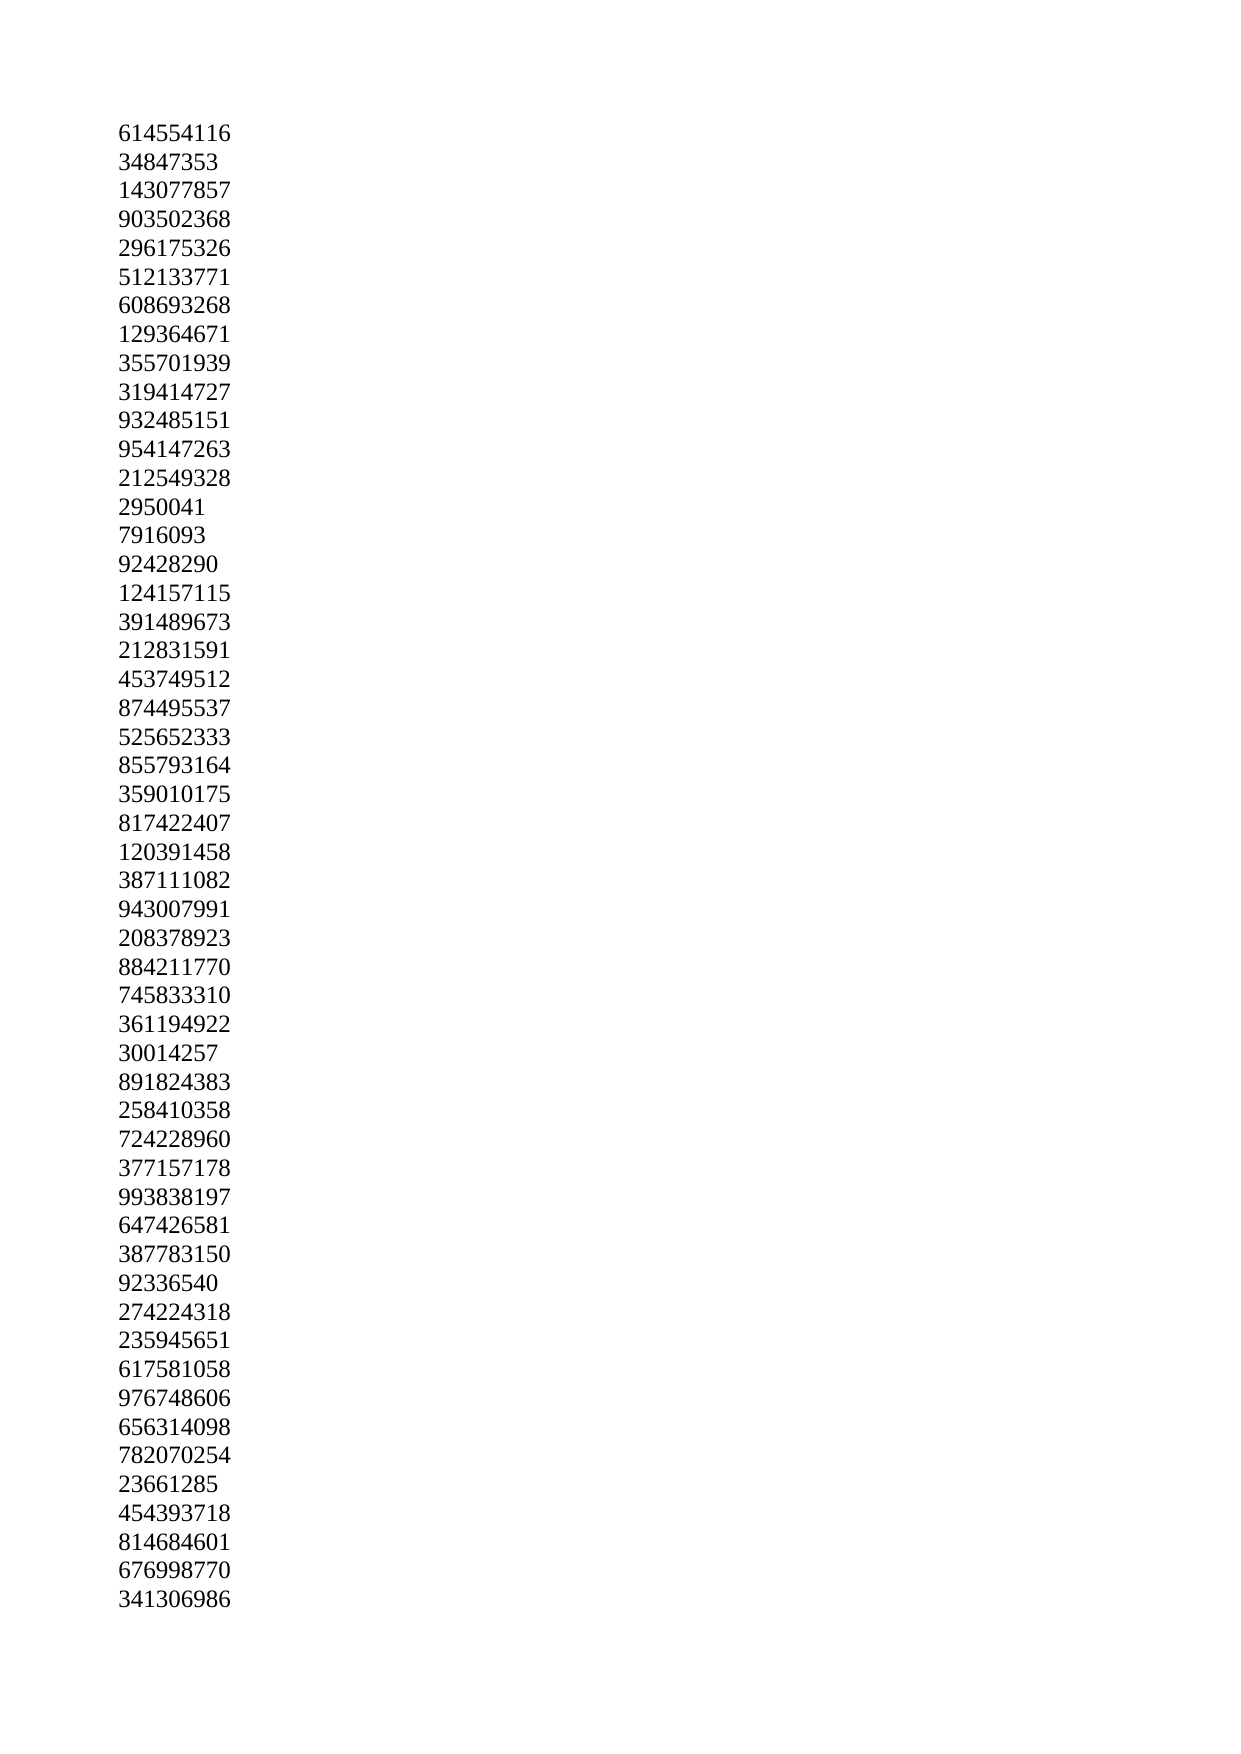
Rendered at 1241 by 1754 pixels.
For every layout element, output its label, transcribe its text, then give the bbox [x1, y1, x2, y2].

table_cell 647426581 [118, 1211, 1122, 1239]
table_cell 7916093 [118, 521, 1122, 549]
table_cell 212831591 [118, 636, 1122, 664]
table_cell 874495537 [118, 693, 1122, 722]
table_cell 954147263 [118, 434, 1122, 463]
table_cell 377157178 [118, 1153, 1122, 1182]
table_cell 676998770 [118, 1556, 1122, 1584]
table_cell 129364671 [118, 319, 1122, 348]
table_cell 296175326 [118, 233, 1122, 262]
table_cell 724228960 [118, 1124, 1122, 1153]
table_cell 274224318 [118, 1297, 1122, 1326]
table_cell 2950041 [118, 492, 1122, 521]
table_cell 120391458 [118, 837, 1122, 866]
table_cell 903502368 [118, 204, 1122, 233]
table_cell 387783150 [118, 1239, 1122, 1268]
table_cell 212549328 [118, 463, 1122, 492]
table_cell 355701939 [118, 348, 1122, 377]
table_cell 23661285 [118, 1469, 1122, 1498]
table_cell 814684601 [118, 1527, 1122, 1556]
table_cell 525652333 [118, 722, 1122, 751]
table_cell 855793164 [118, 751, 1122, 779]
table_cell 745833310 [118, 981, 1122, 1009]
table_cell 359010175 [118, 779, 1122, 808]
table_cell 30014257 [118, 1038, 1122, 1067]
table_cell 512133771 [118, 262, 1122, 291]
table_cell 891824383 [118, 1067, 1122, 1096]
table_cell 976748606 [118, 1383, 1122, 1412]
table_cell 391489673 [118, 607, 1122, 636]
table_cell 608693268 [118, 291, 1122, 319]
table_cell 319414727 [118, 377, 1122, 406]
table_cell 92428290 [118, 549, 1122, 578]
table_cell 782070254 [118, 1441, 1122, 1469]
table_cell 932485151 [118, 406, 1122, 434]
table_cell 387111082 [118, 866, 1122, 894]
table_cell 617581058 [118, 1354, 1122, 1383]
table_cell 361194922 [118, 1009, 1122, 1038]
table_cell 235945651 [118, 1326, 1122, 1354]
table_cell 124157115 [118, 578, 1122, 607]
table_cell 943007991 [118, 894, 1122, 923]
table_cell 993838197 [118, 1182, 1122, 1211]
table_cell 656314098 [118, 1412, 1122, 1441]
table_cell 614554116 [118, 118, 1122, 147]
table_cell 453749512 [118, 664, 1122, 693]
table_cell 143077857 [118, 176, 1122, 204]
table_cell 454393718 [118, 1498, 1122, 1527]
table_cell 817422407 [118, 808, 1122, 837]
table_cell 92336540 [118, 1268, 1122, 1297]
table_cell 34847353 [118, 147, 1122, 176]
table_cell 208378923 [118, 923, 1122, 952]
table_cell 341306986 [118, 1584, 1122, 1613]
table_cell 258410358 [118, 1096, 1122, 1124]
table_cell 884211770 [118, 952, 1122, 981]
